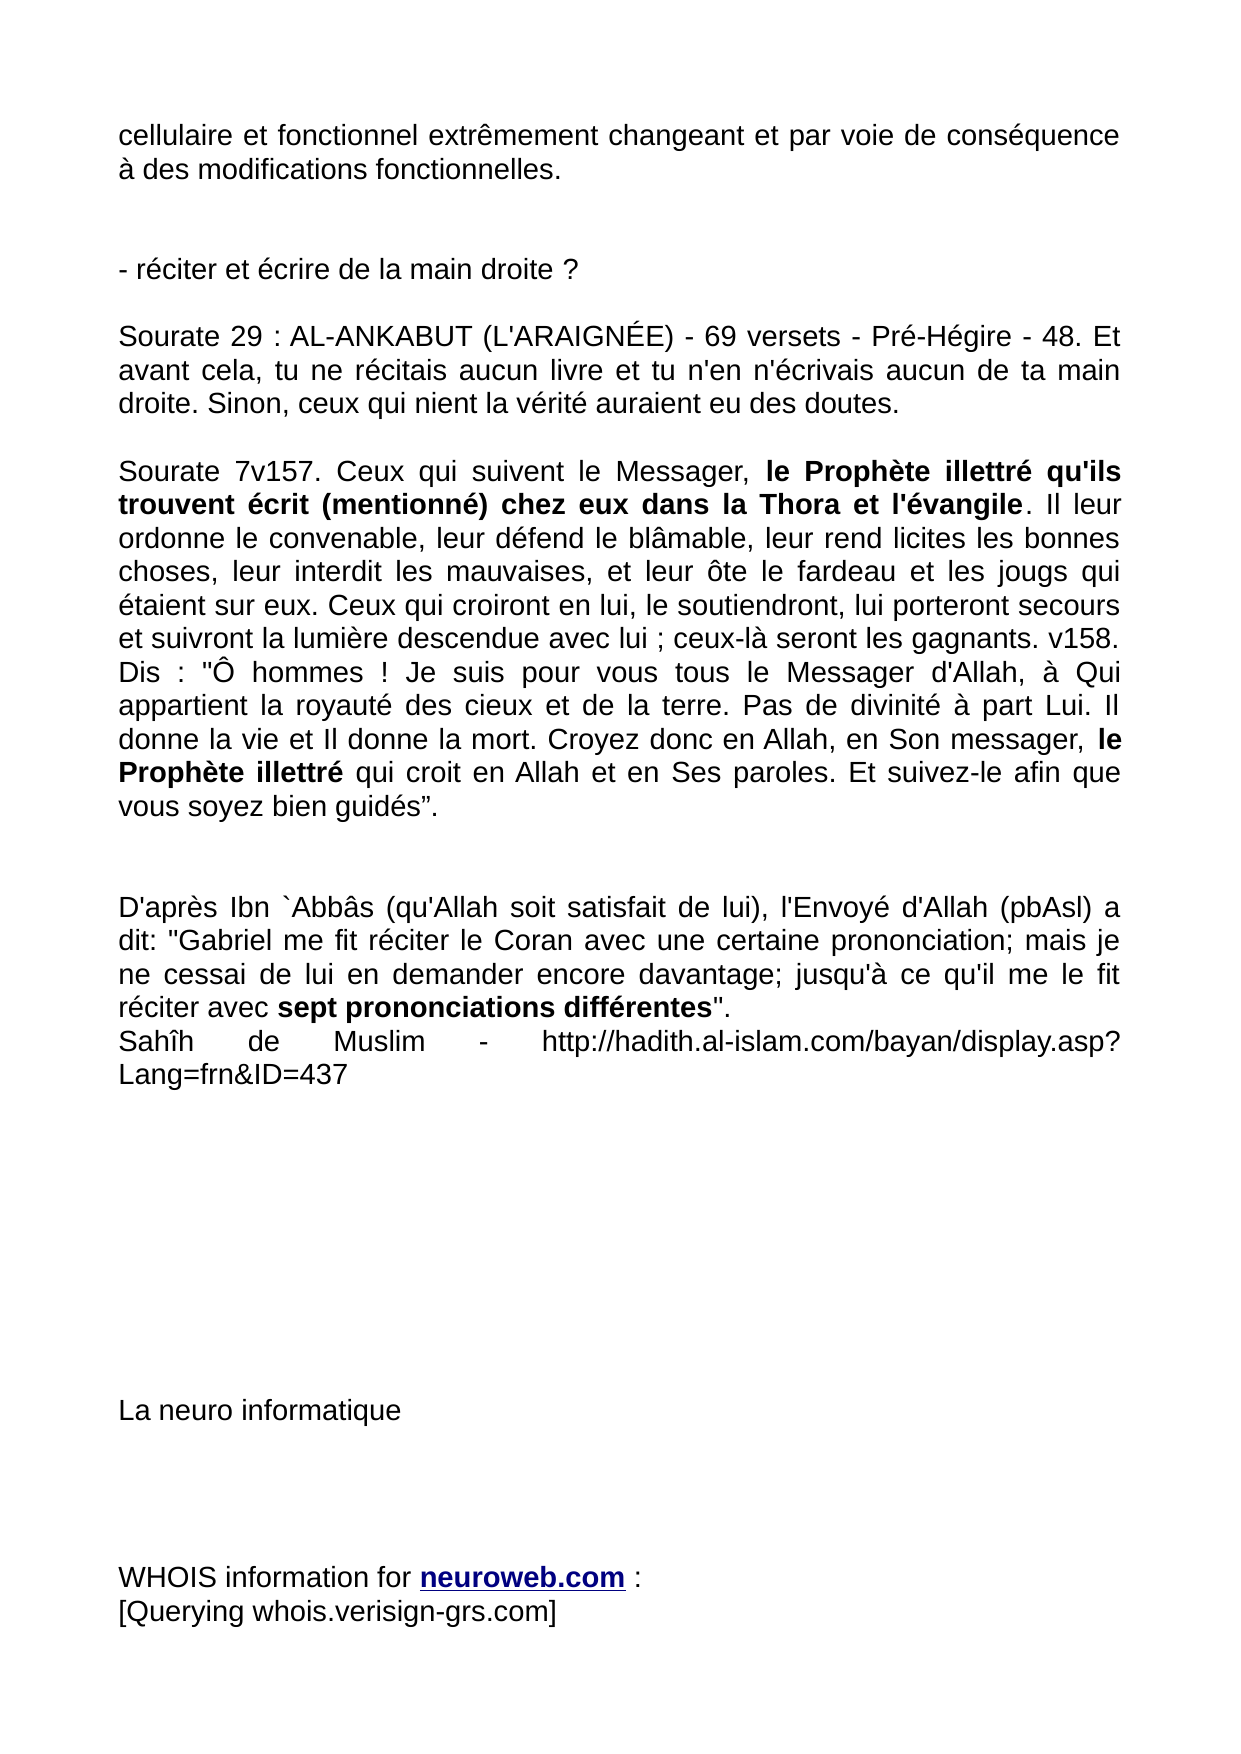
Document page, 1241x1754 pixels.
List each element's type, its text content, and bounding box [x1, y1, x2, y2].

text Sourate 29 : AL-ANKABUT (L'ARAIGNÉE) - 69 versets - Pré-Hégire - 48. Et avant cela, tu ne récitais aucun livre et tu n'en n'écrivais aucun de ta main droite. Sinon, ceux qui nient la vérité auraient eu des doutes. [118, 319, 1122, 420]
text Sourate 7v157. Ceux qui suivent le Messager, le Prophète illettré qu'ils trouvent écrit (mentionné) chez eux dans la Thora et l'évangile. Il leur ordonne le convenable, leur défend le blâmable, leur rend licites les bonnes choses, leur interdit les mauvaises, et leur ôte le fardeau et les jougs qui étaient sur eux. Ceux qui croiront en lui, le soutiendront, lui porteront secours et suivront la lumière descendue avec lui ; ceux-là seront les gagnants. v158. Dis : "Ô hommes ! Je suis pour vous tous le Messager d'Allah, à Qui appartient la royauté des cieux et de la terre. Pas de divinité à part Lui. Il donne la vie et Il donne la mort. Croyez donc en Allah, en Son messager, le Prophète illettré qui croit en Allah et en Ses paroles. Et suivez-le afin que vous soyez bien guidés”. [118, 453, 1122, 822]
text D'après Ibn `Abbâs (qu'Allah soit satisfait de lui), l'Envoyé d'Allah (pbAsl) a dit: "Gabriel me fit réciter le Coran avec une certaine prononciation; mais je ne cessai de lui en demander encore davantage; jusqu'à ce qu'il me le fit réciter avec sept prononciations différentes". [118, 889, 1122, 1024]
text [Querying whois.verisign-grs.com] [118, 1594, 1122, 1627]
text Sahîh de Muslim - http://hadith.al-islam.com/bayan/display.asp?Lang=frn&ID=437 [118, 1024, 1122, 1091]
text cellulaire et fonctionnel extrêmement changeant et par voie de conséquence à des modifications fonctionnelles. [118, 118, 1122, 185]
text La neuro informatique [118, 1393, 1122, 1426]
text - réciter et écrire de la main droite ? [118, 252, 1122, 286]
text WHOIS information for neuroweb.com : [118, 1493, 1122, 1594]
